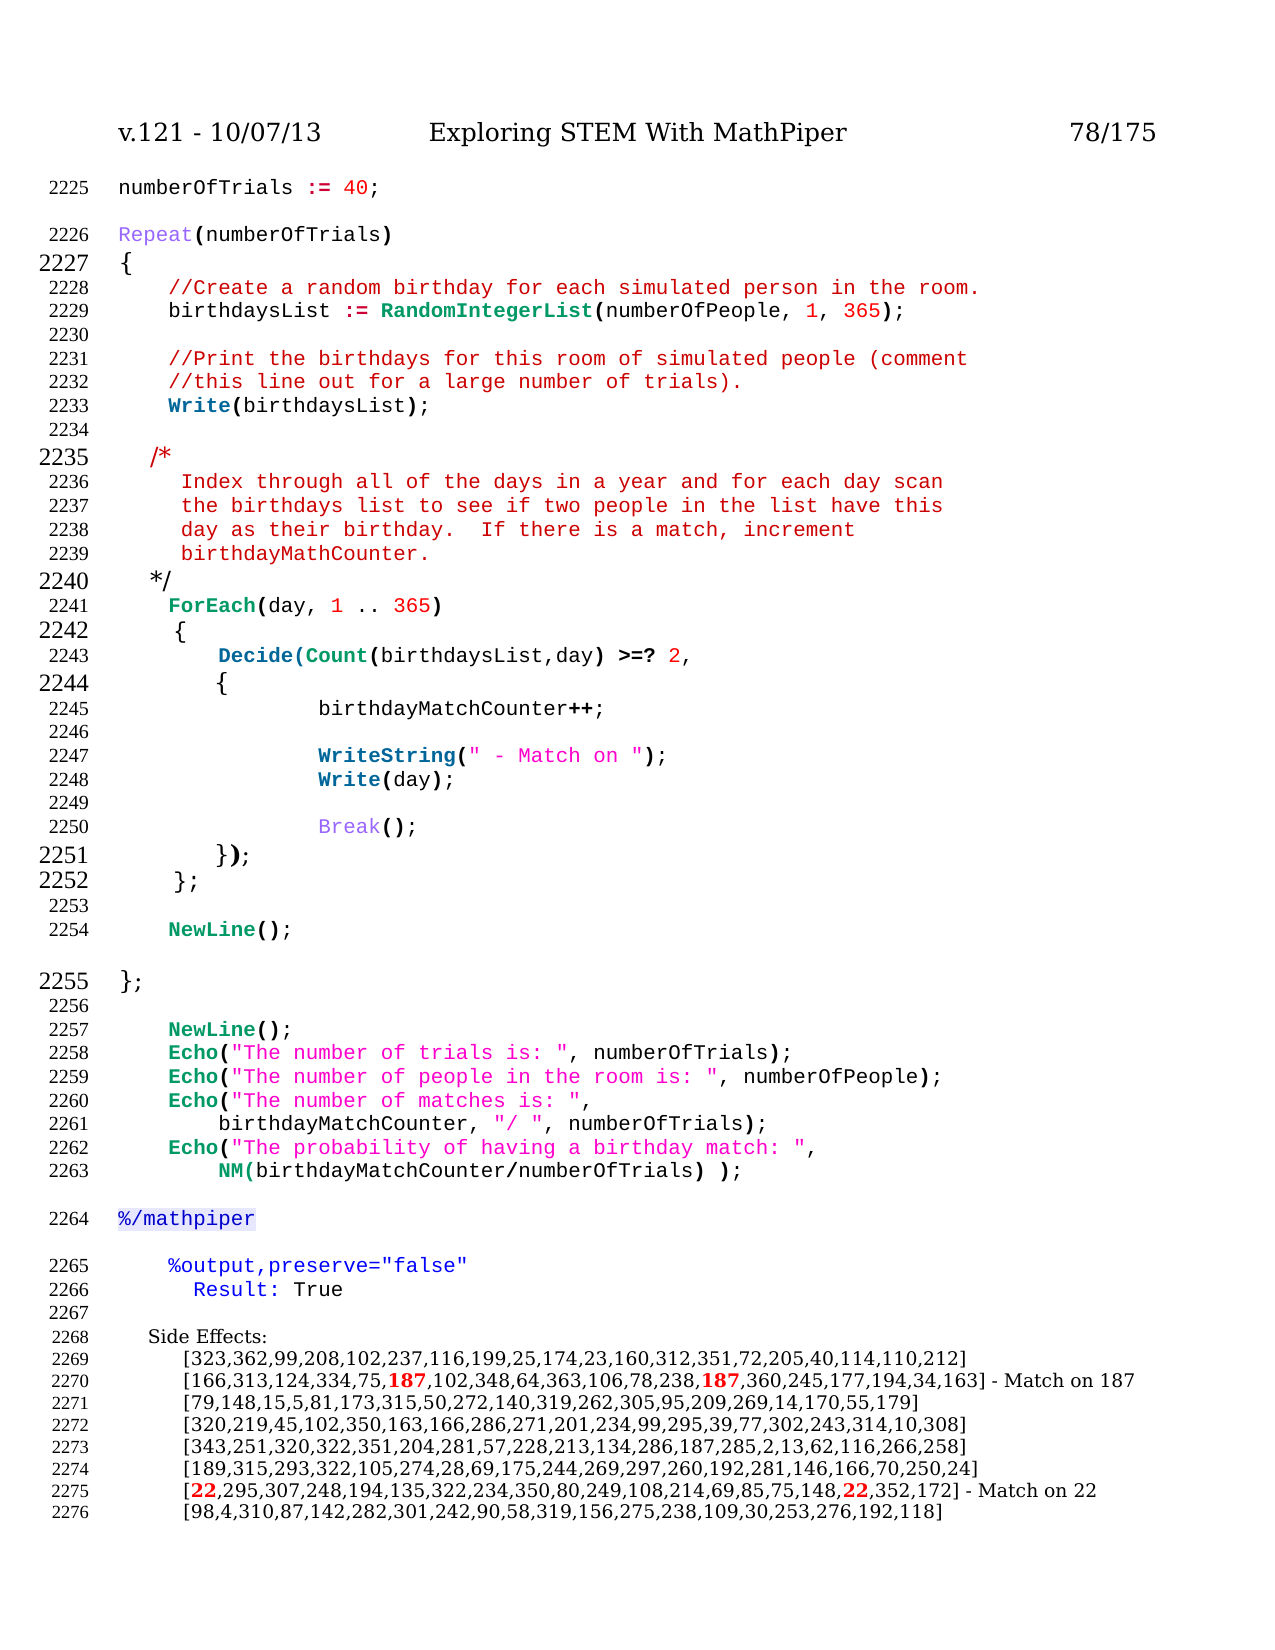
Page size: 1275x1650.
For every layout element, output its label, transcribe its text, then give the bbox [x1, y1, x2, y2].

text Break(); [118, 816, 1157, 839]
text Write(birthdaysList); [118, 395, 1157, 419]
text NM(birthdayMatchCounter/numberOfTrials) ); [118, 1161, 1157, 1184]
text Echo("The probability of having a birthday match: ", [118, 1137, 1157, 1161]
text [189,315,293,322,105,274,28,69,175,244,269,297,260,192,281,146,166,70,250,24] [148, 1457, 1157, 1479]
text [320,219,45,102,350,163,166,286,271,201,234,99,295,39,77,302,243,314,10,308] [148, 1414, 1157, 1436]
text }; [118, 869, 1157, 895]
text NewLine(); [118, 1019, 1157, 1042]
text Side Effects: [148, 1326, 1157, 1348]
text //Print the birthdays for this room of simulated people (comment [118, 348, 1157, 371]
text day as their birthday. If there is a match, increment [118, 519, 1157, 542]
text [79,148,15,5,81,173,315,50,272,140,319,262,305,95,209,269,14,170,55,179] [148, 1392, 1157, 1414]
text [22,295,307,248,194,135,322,234,350,80,249,108,214,69,85,75,148,22,352,172] - Match on 22 [148, 1479, 1157, 1501]
text %output,preserve="false" [118, 1255, 1157, 1279]
text }); [118, 839, 1157, 869]
text [166,313,124,334,75,187,102,348,64,363,106,78,238,187,360,245,177,194,34,163] - Match on 187 [148, 1370, 1157, 1392]
text Echo("The number of people in the room is: ", numberOfPeople); [118, 1066, 1157, 1089]
text //this line out for a large number of trials). [118, 371, 1157, 395]
text the birthdays list to see if two people in the list have this [118, 495, 1157, 519]
text [343,251,320,322,351,204,281,57,228,213,134,286,187,285,2,13,62,116,266,258] [148, 1436, 1157, 1457]
text WriteString(" - Match on "); [118, 745, 1157, 769]
text { [118, 668, 1157, 698]
text [323,362,99,208,102,237,116,199,25,174,23,160,312,351,72,205,40,114,110,212] [148, 1348, 1157, 1370]
text birthdayMatchCounter, "/ ", numberOfTrials); [118, 1113, 1157, 1137]
text Write(day); [118, 769, 1157, 792]
text birthdayMatchCounter++; [118, 698, 1157, 721]
text //Create a random birthday for each simulated person in the room. [118, 277, 1157, 301]
text { [118, 248, 1157, 277]
text ForEach(day, 1 .. 365) [118, 595, 1157, 619]
text Echo("The number of matches is: ", [118, 1089, 1157, 1113]
text birthdayMathCounter. [118, 542, 1157, 566]
text birthdaysList := RandomIntegerList(numberOfPeople, 1, 365); [118, 301, 1157, 324]
text */ [118, 566, 1157, 595]
text %/mathpiper [118, 1208, 1157, 1231]
text NewLine(); [118, 918, 1157, 942]
text numberOfTrials := 40; [118, 177, 1157, 200]
text { [118, 619, 1157, 645]
text }; [118, 966, 1157, 995]
text Echo("The number of trials is: ", numberOfTrials); [118, 1042, 1157, 1066]
text Repeat(numberOfTrials) [118, 224, 1157, 248]
text Decide(Count(birthdaysList,day) >=? 2, [118, 645, 1157, 668]
text Result: True [118, 1279, 1157, 1302]
text Index through all of the days in a year and for each day scan [118, 472, 1157, 495]
text [98,4,310,87,142,282,301,242,90,58,319,156,275,238,109,30,253,276,192,118] [148, 1501, 1157, 1523]
text /* [118, 442, 1157, 472]
